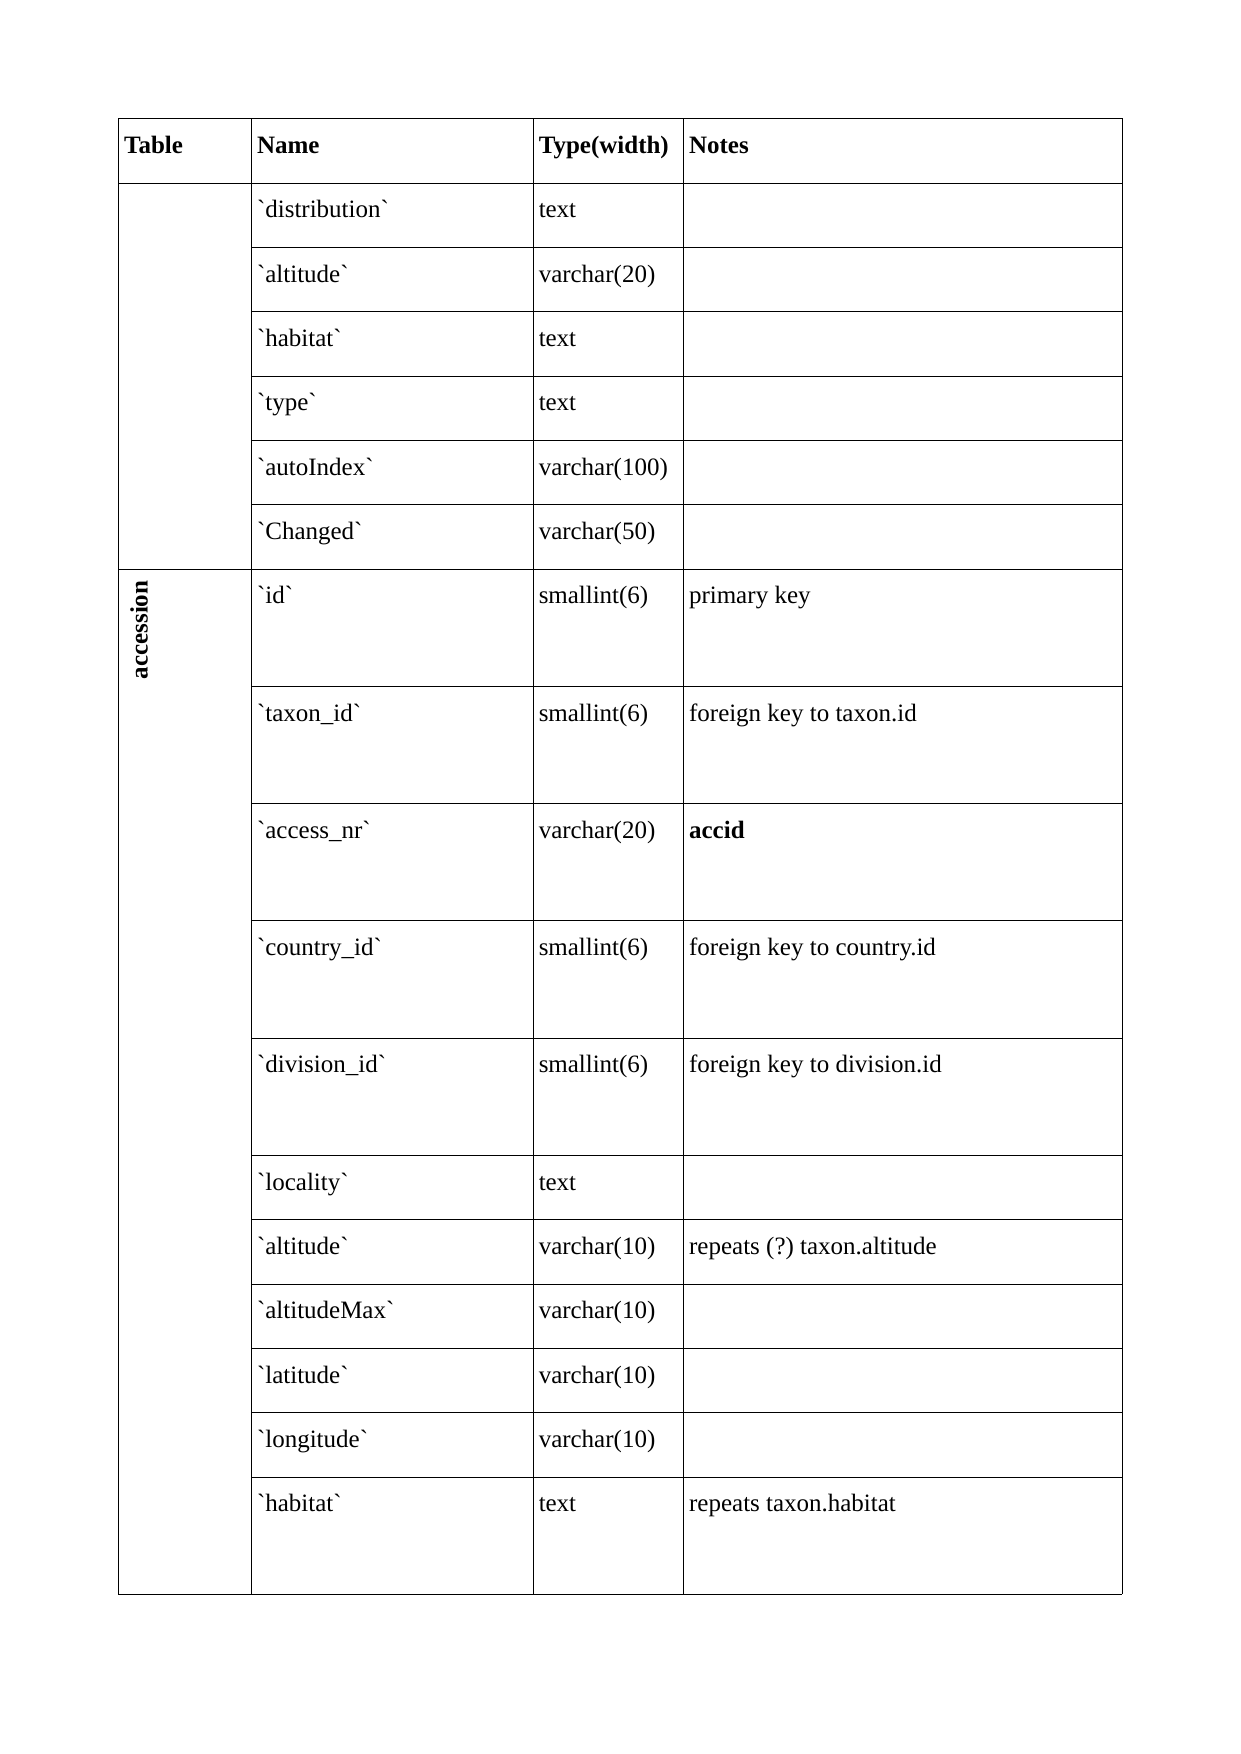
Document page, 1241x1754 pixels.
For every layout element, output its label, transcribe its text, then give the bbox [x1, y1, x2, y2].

table_cell `taxon_id` [252, 687, 533, 803]
table_cell `id` [252, 570, 533, 686]
table_cell [119, 184, 251, 569]
table_cell varchar(50) [534, 505, 683, 569]
table_cell `autoIndex` [252, 441, 533, 504]
table_cell `latitude` [252, 1349, 533, 1412]
table_cell [684, 312, 1122, 376]
table_cell text [534, 184, 683, 247]
table_cell `division_id` [252, 1039, 533, 1155]
table_cell `Changed` [252, 505, 533, 569]
table_cell `habitat` [252, 1478, 533, 1594]
table_cell foreign key to taxon.id [684, 687, 1122, 803]
table_cell text [534, 1478, 683, 1594]
table_cell `country_id` [252, 921, 533, 1037]
table_cell varchar(20) [534, 248, 683, 311]
table_cell repeats taxon.habitat [684, 1478, 1122, 1594]
table_cell repeats (?) taxon.altitude [684, 1220, 1122, 1283]
table_cell smallint(6) [534, 687, 683, 803]
table_cell smallint(6) [534, 570, 683, 686]
table_cell varchar(10) [534, 1413, 683, 1477]
table_cell [684, 505, 1122, 569]
table_cell smallint(6) [534, 1039, 683, 1155]
table_cell foreign key to division.id [684, 1039, 1122, 1155]
table_cell [684, 377, 1122, 440]
table_cell smallint(6) [534, 921, 683, 1037]
table_cell foreign key to country.id [684, 921, 1122, 1037]
table_cell [684, 1413, 1122, 1477]
table_cell `altitude` [252, 1220, 533, 1283]
table_cell [684, 248, 1122, 311]
table_cell varchar(20) [534, 804, 683, 920]
table_header Name [252, 119, 533, 182]
table_cell [684, 184, 1122, 247]
table_cell `altitudeMax` [252, 1285, 533, 1348]
table_cell [684, 1349, 1122, 1412]
table_header Table [119, 119, 251, 182]
table_cell [684, 1156, 1122, 1219]
table_cell `access_nr` [252, 804, 533, 920]
table_cell `type` [252, 377, 533, 440]
table_cell primary key [684, 570, 1122, 686]
table_cell `habitat` [252, 312, 533, 376]
table_cell text [534, 377, 683, 440]
table_cell varchar(100) [534, 441, 683, 504]
table_cell varchar(10) [534, 1349, 683, 1412]
table_cell accid [684, 804, 1122, 920]
table_cell accession [119, 570, 251, 1594]
table_cell text [534, 1156, 683, 1219]
table_cell text [534, 312, 683, 376]
table_cell `distribution` [252, 184, 533, 247]
table_cell `altitude` [252, 248, 533, 311]
table_cell varchar(10) [534, 1285, 683, 1348]
table_header Notes [684, 119, 1122, 182]
table_header Type(width) [534, 119, 683, 182]
table_cell `locality` [252, 1156, 533, 1219]
table_cell varchar(10) [534, 1220, 683, 1283]
table_cell [684, 441, 1122, 504]
table_cell `longitude` [252, 1413, 533, 1477]
table_cell [684, 1285, 1122, 1348]
